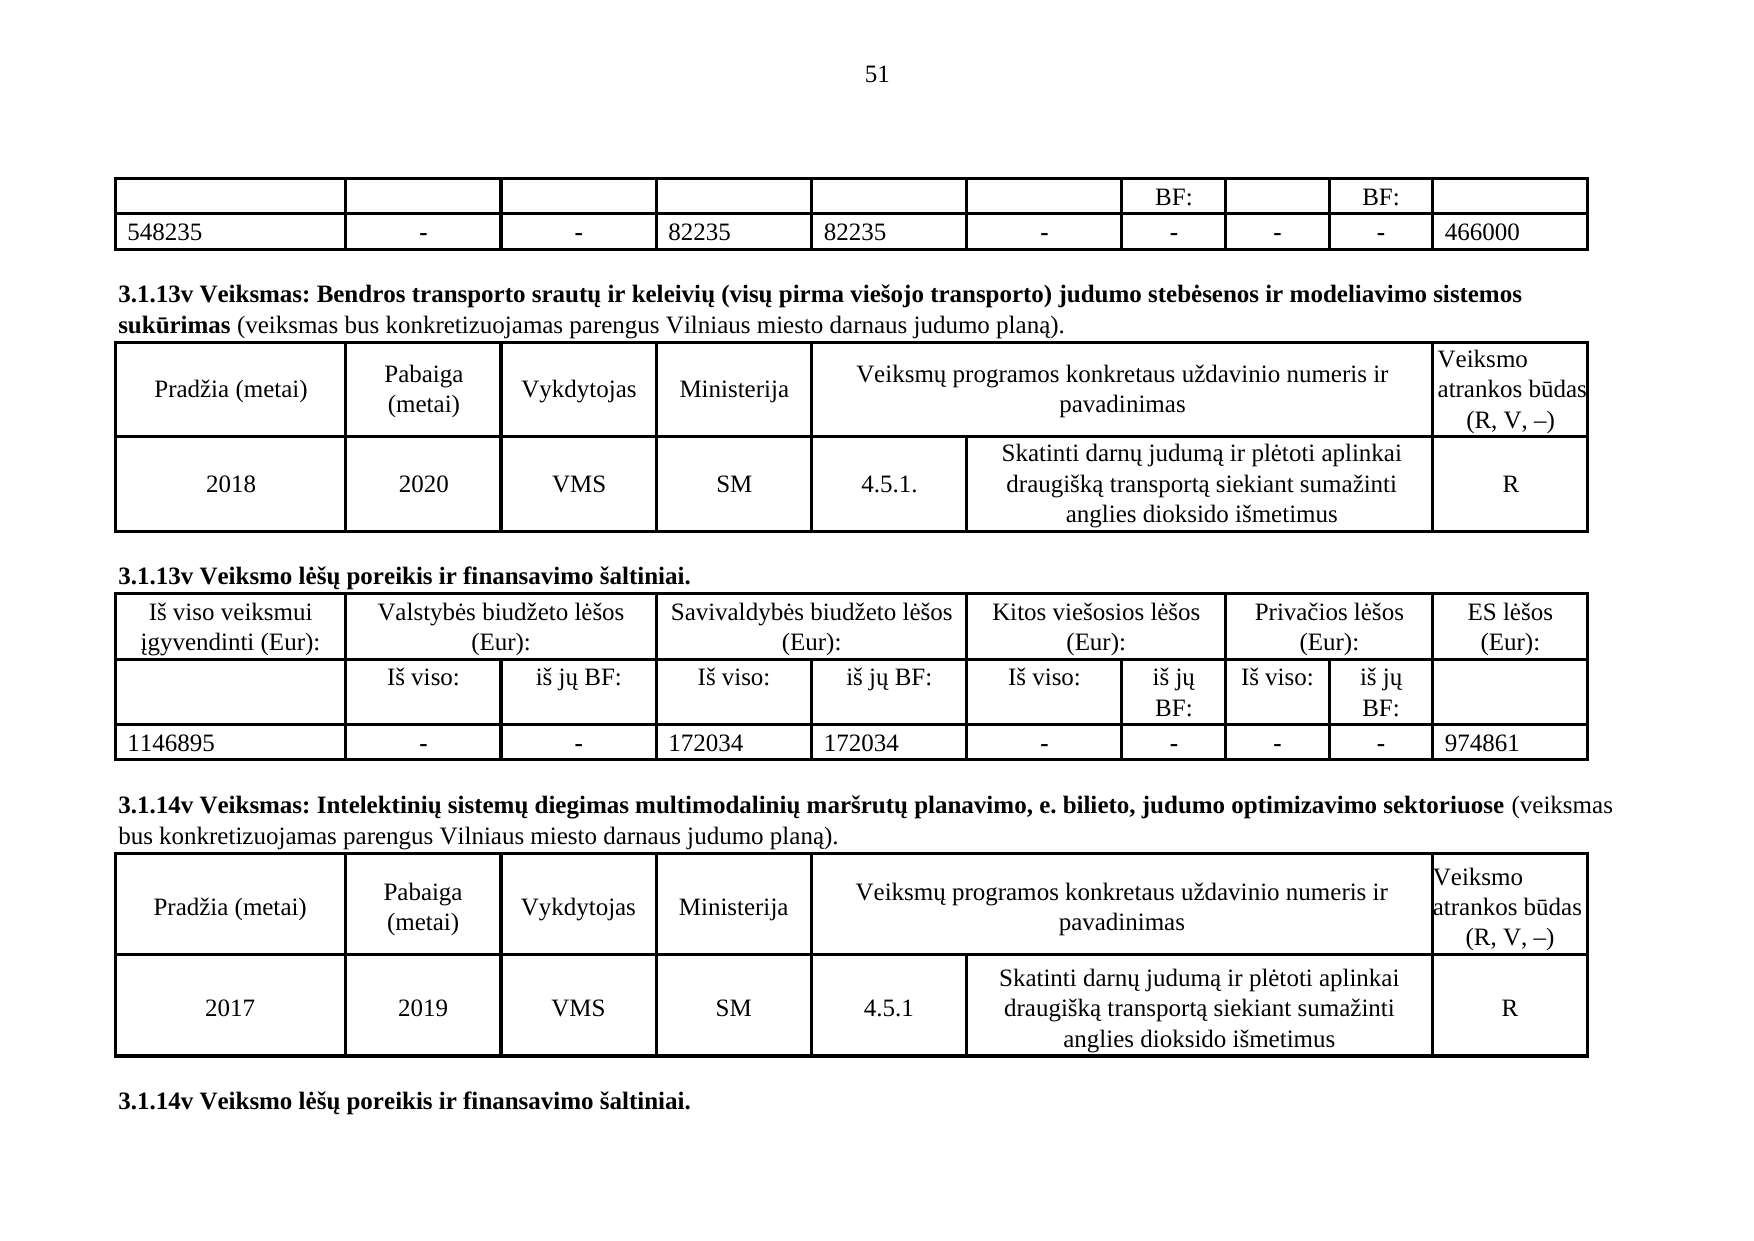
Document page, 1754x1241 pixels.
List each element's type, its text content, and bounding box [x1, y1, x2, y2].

table_cell 1146895 [117, 726, 344, 758]
table_header Savivaldybės biudžeto lėšos (Eur): [658, 595, 965, 658]
table_cell Iš viso: [347, 661, 499, 723]
table_cell [117, 661, 344, 723]
table_cell BF: [1331, 180, 1431, 212]
table_cell R [1434, 956, 1586, 1054]
table_cell 82235 [813, 215, 965, 247]
table_cell R [1434, 438, 1586, 529]
table_cell - [1331, 726, 1431, 758]
table_header Valstybės biudžeto lėšos (Eur): [347, 595, 655, 658]
table_cell [347, 180, 499, 212]
table_cell Iš viso: [1227, 661, 1328, 723]
table_cell iš jų BF: [1331, 661, 1431, 723]
table_cell 82235 [658, 215, 810, 247]
table_cell [117, 180, 344, 212]
table_header Veiksmo atrankos būdas (R, V, –) [1434, 855, 1586, 953]
table_cell [1227, 180, 1328, 212]
table_cell [1434, 661, 1586, 723]
table_cell - [1123, 726, 1224, 758]
table_cell - [1227, 726, 1328, 758]
table_cell 4.5.1. [813, 438, 965, 529]
table_header Iš viso veiksmui įgyvendinti (Eur): [117, 595, 344, 658]
table_cell 974861 [1434, 726, 1586, 758]
table_cell VMS [503, 956, 655, 1054]
table_cell - [1123, 215, 1224, 247]
table_cell BF: [1123, 180, 1224, 212]
table_cell - [968, 726, 1120, 758]
table_cell 466000 [1434, 215, 1586, 247]
table_cell Skatinti darnų judumą ir plėtoti aplinkai draugišką transportą siekiant sumažinti anglies dioksido išmetimus [968, 956, 1431, 1054]
table_cell VMS [503, 438, 655, 529]
table_header Vykdytojas [503, 344, 655, 435]
table_header Pabaiga (metai) [347, 855, 499, 953]
table_cell 2018 [117, 438, 344, 529]
table_cell Skatinti darnų judumą ir plėtoti aplinkai draugišką transportą siekiant sumažinti anglies dioksido išmetimus [968, 438, 1431, 529]
table_header Pradžia (metai) [117, 855, 344, 953]
table_cell SM [658, 438, 810, 529]
table_cell 2019 [347, 956, 499, 1054]
table_header Vykdytojas [503, 855, 655, 953]
table_header Veiksmų programos konkretaus uždavinio numeris ir pavadinimas [813, 855, 1431, 953]
table_cell 172034 [813, 726, 965, 758]
table_cell - [503, 726, 655, 758]
table_cell iš jų BF: [1123, 661, 1224, 723]
table_cell 2017 [117, 956, 344, 1054]
text 3.1.14v Veiksmo lėšų poreikis ir finansavimo šaltiniai. [118, 1086, 1636, 1115]
table_cell [503, 180, 655, 212]
table_cell SM [658, 956, 810, 1054]
table_cell [658, 180, 810, 212]
table_cell iš jų BF: [503, 661, 655, 723]
table_header Kitos viešosios lėšos (Eur): [968, 595, 1224, 658]
table_cell [1434, 180, 1586, 212]
table_cell 548235 [117, 215, 344, 247]
table_cell - [968, 215, 1120, 247]
table_cell 2020 [347, 438, 499, 529]
text 3.1.14v Veiksmas: Intelektinių sistemų diegimas multimodalinių maršrutų planavimo, e. bilieto, judumo optimizavimo sektoriuose (veiksmas bus konkretizuojamas parengus Vilniaus miesto darnaus judumo planą). [118, 790, 1636, 849]
table_header Pradžia (metai) [117, 344, 344, 435]
table_cell - [1227, 215, 1328, 247]
table_header Pabaiga (metai) [347, 344, 499, 435]
table_header Privačios lėšos (Eur): [1227, 595, 1431, 658]
table_cell - [1331, 215, 1431, 247]
table_header Ministerija [658, 344, 810, 435]
table_header ES lėšos (Eur): [1434, 595, 1586, 658]
table_cell - [347, 215, 499, 247]
table_cell 172034 [658, 726, 810, 758]
table_cell [813, 180, 965, 212]
table_cell - [503, 215, 655, 247]
table_header Veiksmo atrankos būdas (R, V, –) [1434, 344, 1586, 435]
text 3.1.13v Veiksmas: Bendros transporto srautų ir keleivių (visų pirma viešojo transporto) judumo stebėsenos ir modeliavimo sistemos sukūrimas (veiksmas bus konkretizuojamas parengus Vilniaus miesto darnaus judumo planą). [118, 279, 1636, 339]
table_cell iš jų BF: [813, 661, 965, 723]
table_cell [968, 180, 1120, 212]
table_cell Iš viso: [658, 661, 810, 723]
table_cell 4.5.1 [813, 956, 965, 1054]
table_cell - [347, 726, 499, 758]
table_header Ministerija [658, 855, 810, 953]
table_header Veiksmų programos konkretaus uždavinio numeris ir pavadinimas [813, 344, 1431, 435]
table_cell Iš viso: [968, 661, 1120, 723]
text 3.1.13v Veiksmo lėšų poreikis ir finansavimo šaltiniai. [118, 561, 1636, 590]
